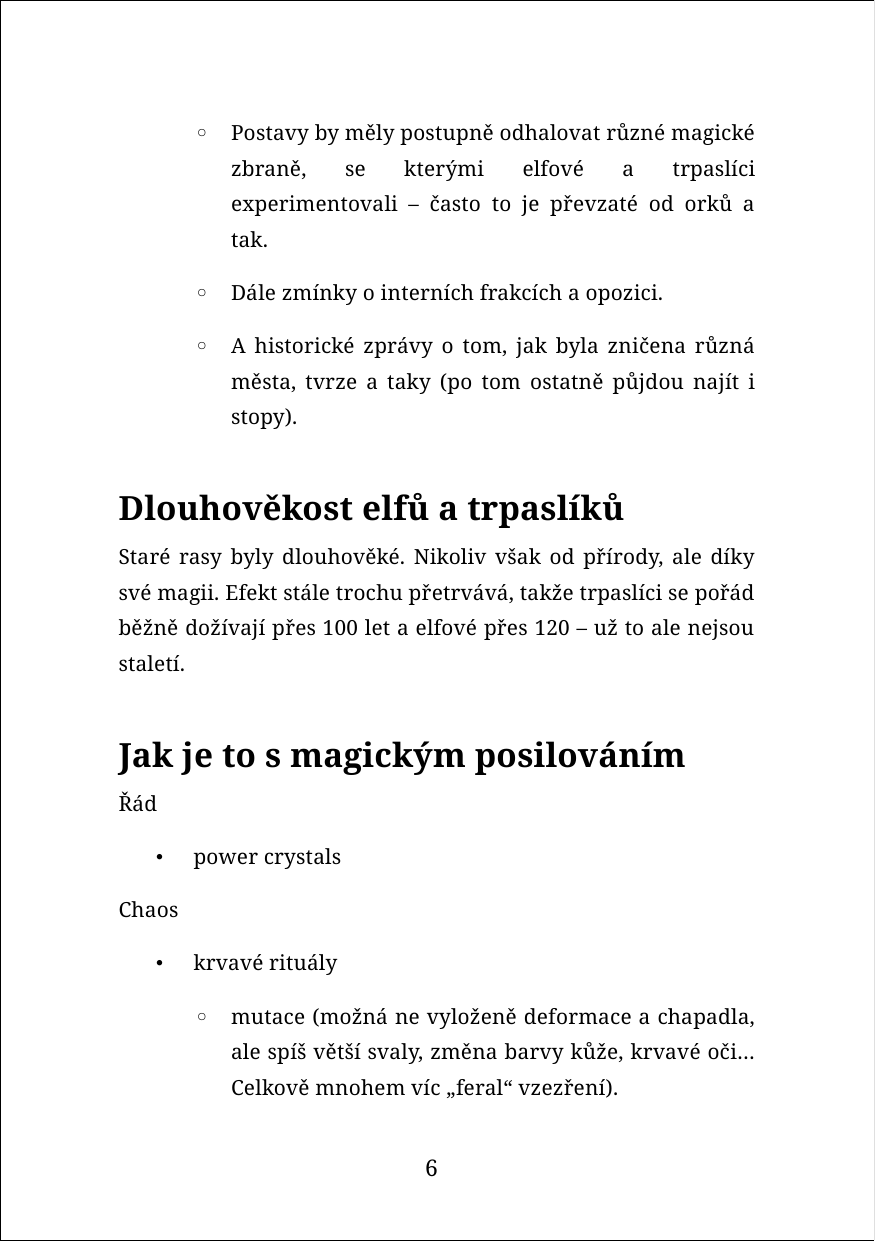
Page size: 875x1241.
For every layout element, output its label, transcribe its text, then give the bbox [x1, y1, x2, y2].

list A historické zprávy o tom, jak byla zničena různá města, tvrze a taky (po tom ostatně půjdou najít i stopy). [193, 331, 756, 431]
text Řád [118, 789, 756, 817]
list krvavé rituály [156, 948, 756, 977]
text Staré rasy byly dlouhověké. Nikoliv však od přírody, ale díky své magii. Efekt stále trochu přetrvává, takže trpaslíci se pořád běžně dožívají přes 100 let a elfové přes 120 – už to ale nejsou staletí. [118, 542, 756, 677]
list power crystals [156, 842, 756, 871]
subtitle Jak je to s magickým posilováním [118, 732, 756, 777]
list Dále zmínky o interních frakcích a opozici. [193, 278, 756, 306]
list mutace (možná ne vyloženě deformace a chapadla, ale spíš větší svaly, změna barvy kůže, krvavé oči… Celkově mnohem víc „feral“ vzezření). [193, 1002, 756, 1101]
list Postavy by měly postupně odhalovat různé magické zbraně, se kterými elfové a trpaslíci experimentovali – často to je převzaté od orků a tak. [193, 118, 756, 253]
subtitle Dlouhověkost elfů a trpaslíků [118, 485, 756, 531]
text Chaos [118, 895, 756, 924]
